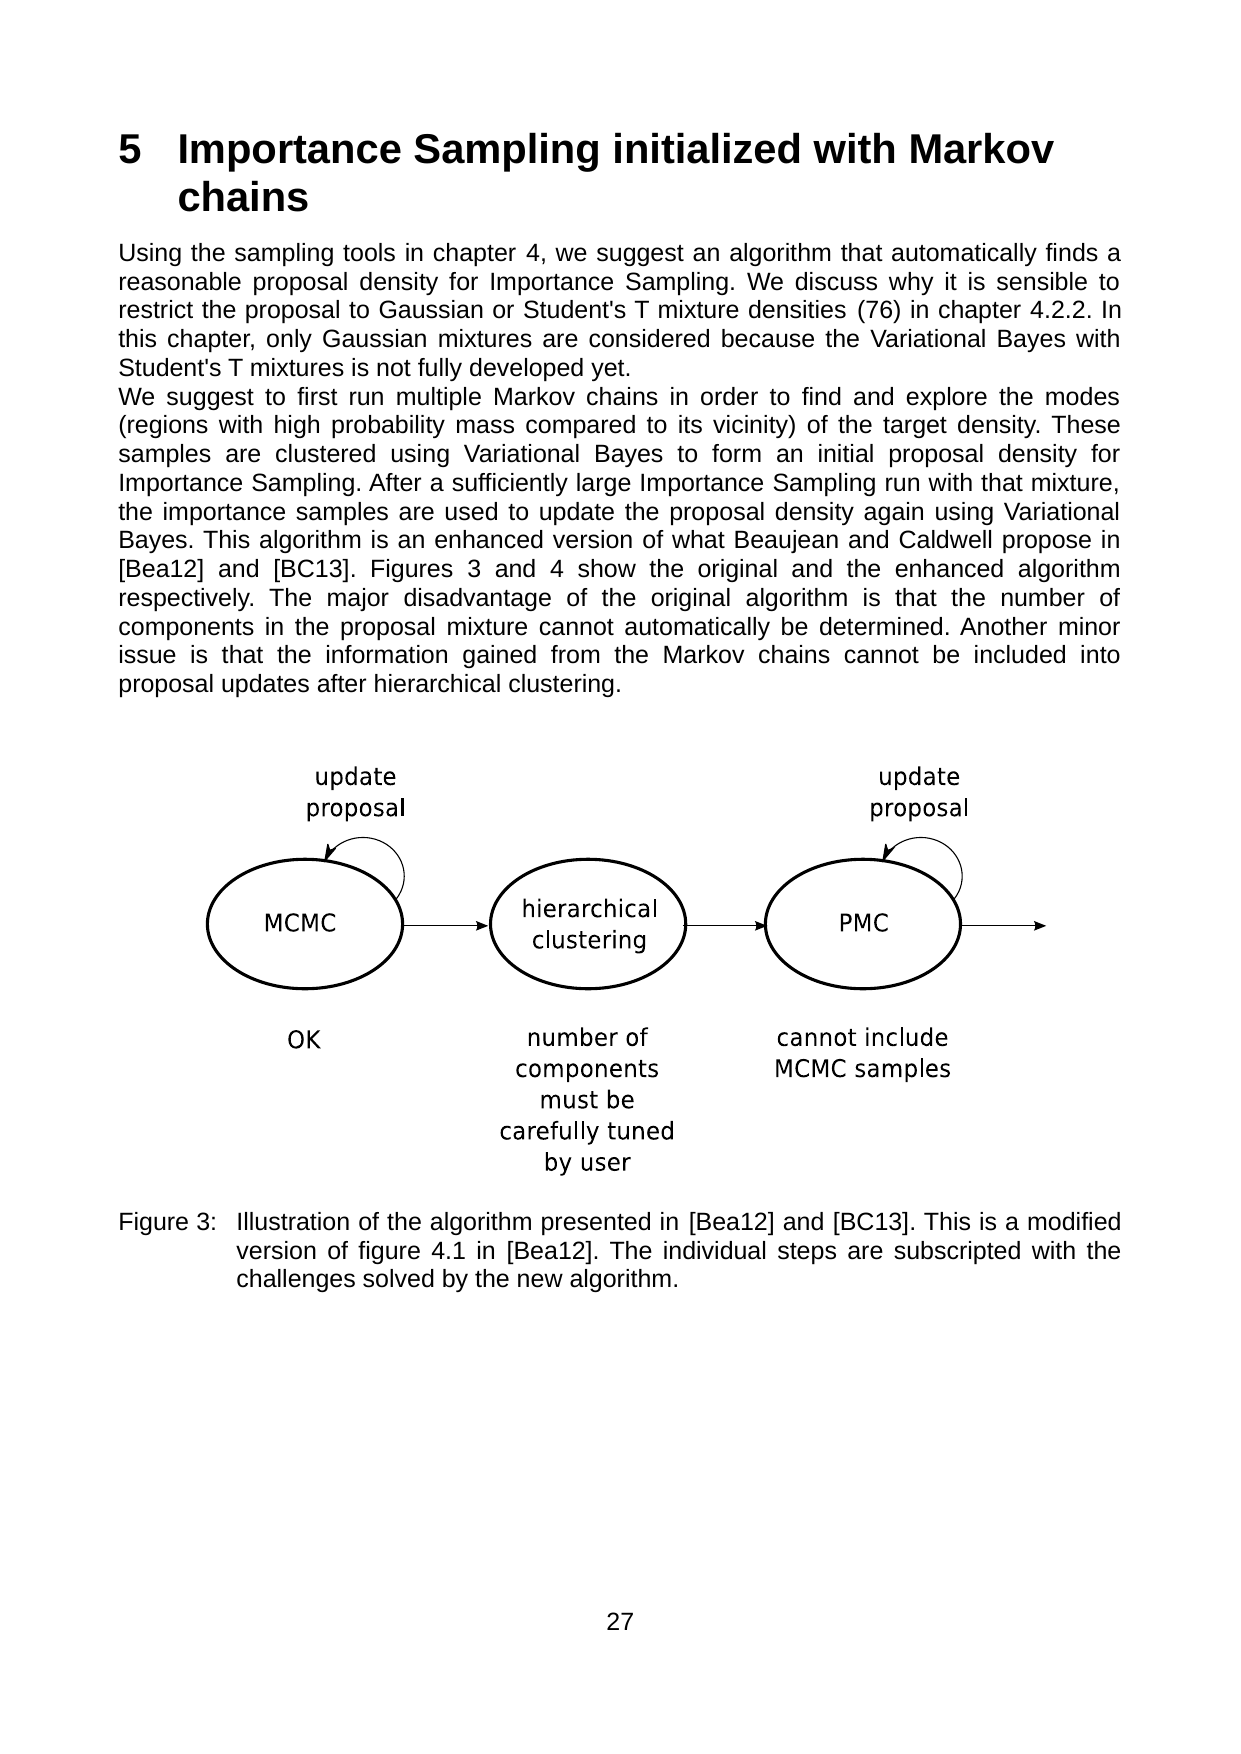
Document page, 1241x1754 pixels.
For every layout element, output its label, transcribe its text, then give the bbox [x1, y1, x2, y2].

text Using the sampling tools in chapter 4, we suggest an algorithm that automatically finds a reasonable proposal density for Importance Sampling. We discuss why it is sensible to restrict the proposal to Gaussian or Student's T mixture densities (76) in chapter 4.2.2. In this chapter, only Gaussian mixtures are considered because the Variational Bayes with Student's T mixtures is not fully developed yet. [118, 238, 1122, 382]
text Figure 3: Illustration of the algorithm presented in [Bea12] and [BC13]. This is a modified version of figure 4.1 in [Bea12]. The individual steps are subscripted with the challenges solved by the new algorithm. [118, 727, 1122, 1293]
subtitle Importance Sampling initialized with Markov chains [118, 124, 1122, 220]
text We suggest to first run multiple Markov chains in order to find and explore the modes (regions with high probability mass compared to its vicinity) of the target density. These samples are clustered using Variational Bayes to form an initial proposal density for Importance Sampling. After a sufficiently large Importance Sampling run with that mixture, the importance samples are used to update the proposal density again using Variational Bayes. This algorithm is an enhanced version of what Beaujean and Caldwell propose in [Bea12] and [BC13]. Figures 3 and 4 show the original and the enhanced algorithm respectively. The major disadvantage of the original algorithm is that the number of components in the proposal mixture cannot automatically be determined. Another minor issue is that the information gained from the Markov chains cannot be included into proposal updates after hierarchical clustering. [118, 382, 1122, 698]
